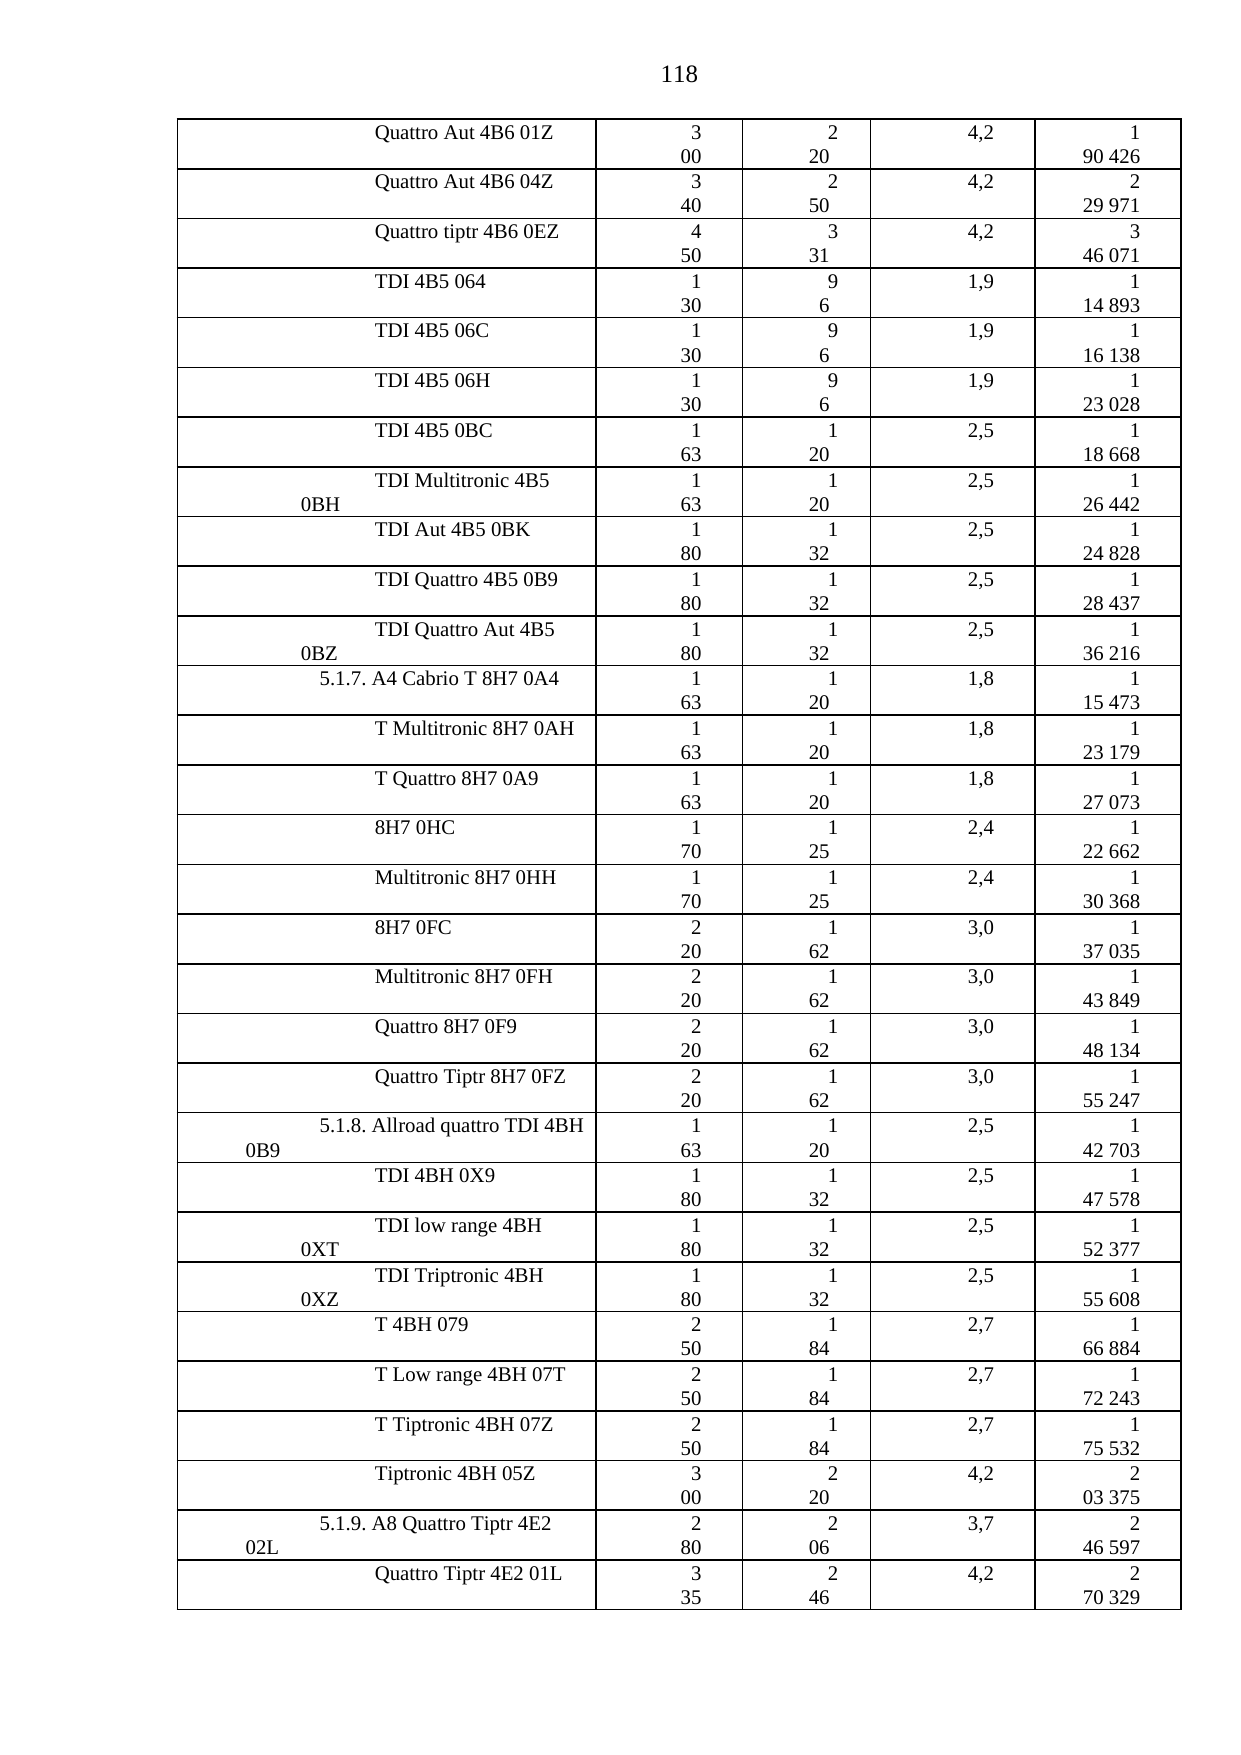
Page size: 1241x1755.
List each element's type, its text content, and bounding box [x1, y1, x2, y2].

table_cell 346 071 [1036, 219, 1180, 267]
table_cell 184 [743, 1412, 870, 1460]
table_cell 180 [597, 1263, 742, 1311]
table_cell 170 [597, 815, 742, 863]
table_cell 2,4 [871, 815, 1034, 863]
table_cell 246 597 [1036, 1511, 1180, 1559]
table_cell 123 028 [1036, 368, 1180, 416]
table_cell 450 [597, 219, 742, 267]
table_cell TDI low range 4BH 0XT [178, 1213, 595, 1261]
table_cell T Multitronic 8H7 0AH [178, 716, 595, 764]
table_cell 2,5 [871, 617, 1034, 665]
table_cell 3,0 [871, 1064, 1034, 1112]
table_cell 2,7 [871, 1312, 1034, 1360]
table_cell 2,5 [871, 418, 1034, 466]
table_cell T 4BH 079 [178, 1312, 595, 1360]
table_cell 130 [597, 368, 742, 416]
table_cell 166 884 [1036, 1312, 1180, 1360]
table_cell 132 [743, 517, 870, 565]
table_cell 1,8 [871, 766, 1034, 814]
table_cell 132 [743, 1263, 870, 1311]
table_cell 148 134 [1036, 1014, 1180, 1062]
table_cell 180 [597, 1163, 742, 1211]
table_cell 143 849 [1036, 965, 1180, 1012]
table_cell 300 [597, 1461, 742, 1509]
table_cell 2,5 [871, 468, 1034, 516]
table_cell 120 [743, 716, 870, 764]
table_cell 184 [743, 1362, 870, 1410]
table_cell 163 [597, 468, 742, 516]
table_cell 162 [743, 1064, 870, 1112]
table_cell TDI Aut 4B5 0BK [178, 517, 595, 565]
table_cell 5.1.8. Allroad quattro TDI 4BH 0B9 [178, 1113, 595, 1162]
table_cell 132 [743, 617, 870, 665]
table_cell 163 [597, 1113, 742, 1162]
table_cell 2,5 [871, 1263, 1034, 1311]
table_cell 4,2 [871, 1461, 1034, 1509]
table_cell 170 [597, 865, 742, 913]
table_cell 124 828 [1036, 517, 1180, 565]
table_cell 5.1.9. A8 Quattro Tiptr 4E2 02L [178, 1511, 595, 1559]
table_cell 130 [597, 318, 742, 367]
table_cell 115 473 [1036, 666, 1180, 714]
table_cell 1,8 [871, 666, 1034, 714]
table_cell 2,5 [871, 567, 1034, 615]
table_cell 147 578 [1036, 1163, 1180, 1211]
table_cell 2,7 [871, 1412, 1034, 1460]
table_cell 118 668 [1036, 418, 1180, 466]
table_cell 125 [743, 865, 870, 913]
table_cell 120 [743, 666, 870, 714]
table_cell 96 [743, 318, 870, 367]
table_cell 152 377 [1036, 1213, 1180, 1261]
table_cell 2,5 [871, 1113, 1034, 1162]
table_cell 136 216 [1036, 617, 1180, 665]
table_cell 163 [597, 666, 742, 714]
table_cell 3,7 [871, 1511, 1034, 1559]
table_cell T Quattro 8H7 0A9 [178, 766, 595, 814]
table_cell 137 035 [1036, 915, 1180, 963]
table_cell 180 [597, 1213, 742, 1261]
table_cell 116 138 [1036, 318, 1180, 367]
table_cell 220 [597, 1014, 742, 1062]
table_cell Multitronic 8H7 0FH [178, 965, 595, 1012]
table_cell Quattro Tiptr 4E2 01L [178, 1561, 595, 1609]
table_cell 250 [597, 1312, 742, 1360]
table_cell 270 329 [1036, 1561, 1180, 1609]
table_cell 96 [743, 368, 870, 416]
table_cell 120 [743, 1113, 870, 1162]
table_cell Quattro 8H7 0F9 [178, 1014, 595, 1062]
table_cell 2,5 [871, 1163, 1034, 1211]
table_cell 96 [743, 269, 870, 317]
table_cell 246 [743, 1561, 870, 1609]
table_cell T Low range 4BH 07T [178, 1362, 595, 1410]
table_cell 220 [743, 120, 870, 168]
table_cell 4,2 [871, 170, 1034, 217]
table_cell 155 608 [1036, 1263, 1180, 1311]
table_cell 1,9 [871, 318, 1034, 367]
table_cell 132 [743, 1163, 870, 1211]
table_cell 180 [597, 517, 742, 565]
table_cell 163 [597, 418, 742, 466]
table_cell 162 [743, 1014, 870, 1062]
table_cell 331 [743, 219, 870, 267]
table_cell 132 [743, 1213, 870, 1261]
table_cell 3,0 [871, 965, 1034, 1012]
table_cell 1,8 [871, 716, 1034, 764]
table_cell TDI 4B5 06H [178, 368, 595, 416]
table_cell T Tiptronic 4BH 07Z [178, 1412, 595, 1460]
table_cell 162 [743, 915, 870, 963]
table_cell 155 247 [1036, 1064, 1180, 1112]
table_cell 2,7 [871, 1362, 1034, 1410]
table_cell 300 [597, 120, 742, 168]
table_cell 128 437 [1036, 567, 1180, 615]
table_cell 335 [597, 1561, 742, 1609]
table_cell 2,5 [871, 517, 1034, 565]
table_cell 163 [597, 716, 742, 764]
table_cell 250 [743, 170, 870, 217]
table_cell TDI Triptronic 4BH 0XZ [178, 1263, 595, 1311]
table_cell TDI 4B5 064 [178, 269, 595, 317]
table_cell Multitronic 8H7 0HH [178, 865, 595, 913]
table_cell 172 243 [1036, 1362, 1180, 1410]
table_cell 122 662 [1036, 815, 1180, 863]
table_cell 206 [743, 1511, 870, 1559]
table_cell 180 [597, 567, 742, 615]
table_cell 5.1.7. A4 Cabrio T 8H7 0A4 [178, 666, 595, 714]
table_cell 114 893 [1036, 269, 1180, 317]
table_cell TDI Multitronic 4B5 0BH [178, 468, 595, 516]
table_cell TDI 4B5 06C [178, 318, 595, 367]
table_cell 3,0 [871, 1014, 1034, 1062]
table_cell 220 [597, 915, 742, 963]
table_cell TDI 4BH 0X9 [178, 1163, 595, 1211]
table_cell 1,9 [871, 269, 1034, 317]
table_cell 120 [743, 418, 870, 466]
table_cell 184 [743, 1312, 870, 1360]
table_cell 123 179 [1036, 716, 1180, 764]
table_cell 220 [597, 1064, 742, 1112]
table_cell 120 [743, 766, 870, 814]
table_cell 8H7 0HC [178, 815, 595, 863]
table_cell 4,2 [871, 219, 1034, 267]
table_cell 163 [597, 766, 742, 814]
table_cell 8H7 0FC [178, 915, 595, 963]
table_cell 4,2 [871, 120, 1034, 168]
table_cell TDI Quattro 4B5 0B9 [178, 567, 595, 615]
table_cell 280 [597, 1511, 742, 1559]
table_cell 2,4 [871, 865, 1034, 913]
table_cell 190 426 [1036, 120, 1180, 168]
table_cell Quattro tiptr 4B6 0EZ [178, 219, 595, 267]
table_cell 142 703 [1036, 1113, 1180, 1162]
table_cell 2,5 [871, 1213, 1034, 1261]
table_cell 220 [743, 1461, 870, 1509]
table_cell 132 [743, 567, 870, 615]
table_cell 250 [597, 1362, 742, 1410]
table_cell TDI Quattro Aut 4B5 0BZ [178, 617, 595, 665]
table_cell 120 [743, 468, 870, 516]
table_cell Quattro Aut 4B6 04Z [178, 170, 595, 217]
table_cell 130 368 [1036, 865, 1180, 913]
table_cell TDI 4B5 0BC [178, 418, 595, 466]
table_cell Quattro Tiptr 8H7 0FZ [178, 1064, 595, 1112]
table_cell 175 532 [1036, 1412, 1180, 1460]
table_cell 127 073 [1036, 766, 1180, 814]
table_cell 229 971 [1036, 170, 1180, 217]
table_cell 203 375 [1036, 1461, 1180, 1509]
table_cell 250 [597, 1412, 742, 1460]
table_cell 126 442 [1036, 468, 1180, 516]
table_cell 125 [743, 815, 870, 863]
table_cell 130 [597, 269, 742, 317]
table_cell 3,0 [871, 915, 1034, 963]
table_cell 162 [743, 965, 870, 1012]
table_cell 340 [597, 170, 742, 217]
table_cell 180 [597, 617, 742, 665]
table_cell 4,2 [871, 1561, 1034, 1609]
table_cell 1,9 [871, 368, 1034, 416]
table_cell 220 [597, 965, 742, 1012]
table_cell Quattro Aut 4B6 01Z [178, 120, 595, 168]
table_cell Tiptronic 4BH 05Z [178, 1461, 595, 1509]
